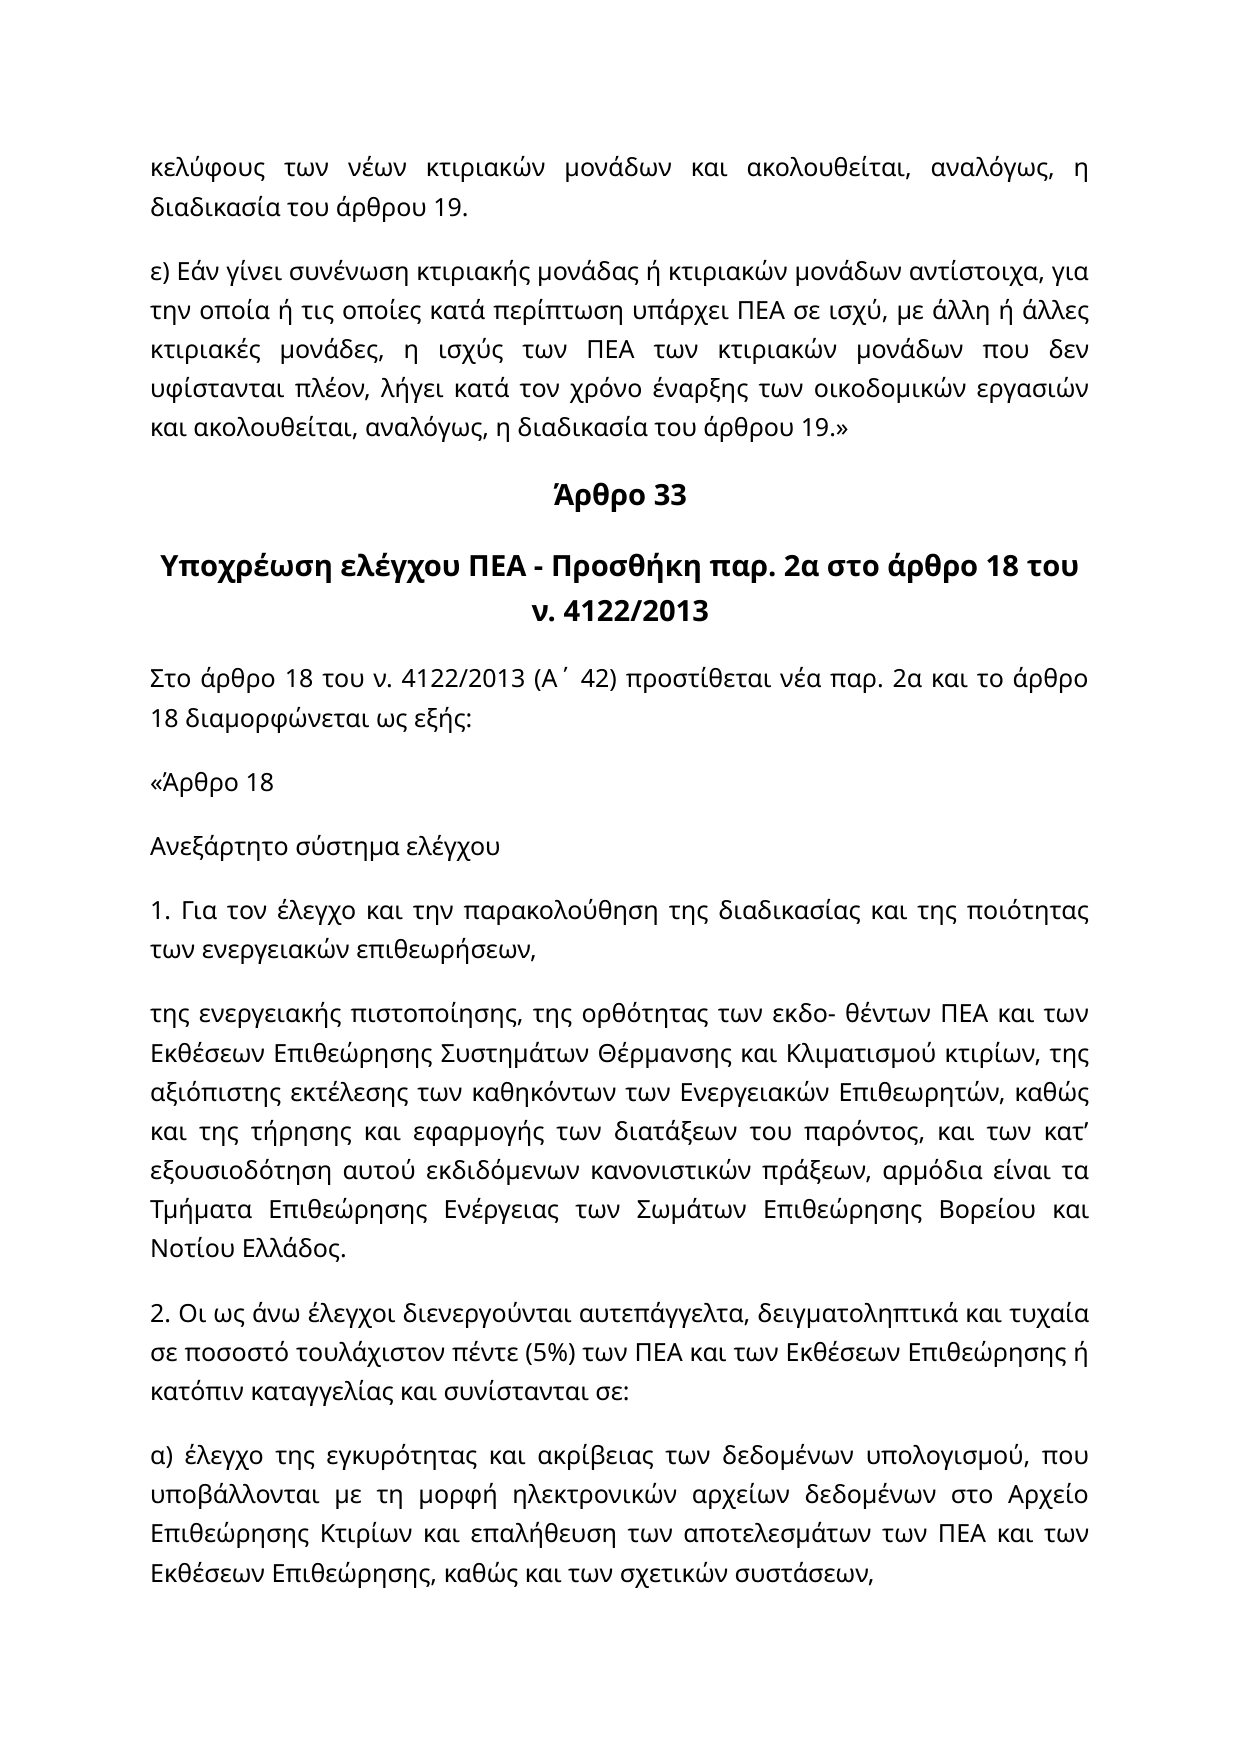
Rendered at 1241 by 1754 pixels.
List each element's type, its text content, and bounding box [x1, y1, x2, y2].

text ε) Εάν γίνει συνένωση κτιριακής μονάδας ή κτιριακών μονάδων αντίστοιχα, για την οποία ή τις οποίες κατά περίπτωση υπάρχει ΠΕΑ σε ισχύ, με άλλη ή άλλες κτιριακές μονάδες, η ισχύς των ΠΕΑ των κτιριακών μονάδων που δεν υφίστανται πλέον, λήγει κατά τον χρόνο έναρξης των οικοδομικών εργασιών και ακολουθείται, αναλόγως, η διαδικασία του άρθρου 19.» [150, 253, 1090, 444]
text Στο άρθρο 18 του ν. 4122/2013 (Α΄ 42) προστίθεται νέα παρ. 2α και το άρθρο 18 διαμορφώνεται ως εξής: [150, 661, 1090, 734]
text 2. Οι ως άνω έλεγχοι διενεργούνται αυτεπάγγελτα, δειγματοληπτικά και τυχαία σε ποσοστό τουλάχιστον πέντε (5%) των ΠΕΑ και των Εκθέσεων Επιθεώρησης ή κατόπιν καταγγελίας και συνίστανται σε: [150, 1295, 1090, 1408]
text α) έλεγχο της εγκυρότητας και ακρίβειας των δεδομένων υπολογισμού, που υποβάλλονται με τη μορφή ηλεκτρονικών αρχείων δεδομένων στο Αρχείο Επιθεώρησης Κτιρίων και επαλήθευση των αποτελεσμάτων των ΠΕΑ και των Εκθέσεων Επιθεώρησης, καθώς και των σχετικών συστάσεων, [150, 1438, 1090, 1589]
text κελύφους των νέων κτιριακών μονάδων και ακολουθείται, αναλόγως, η διαδικασία του άρθρου 19. [150, 150, 1090, 223]
subtitle Υποχρέωση ελέγχου ΠΕΑ - Προσθήκη παρ. 2α στο άρθρο 18 του ν. 4122/2013 [150, 545, 1090, 630]
text της ενεργειακής πιστοποίησης, της ορθότητας των εκδο- θέντων ΠΕΑ και των Εκθέσεων Επιθεώρησης Συστημάτων Θέρμανσης και Κλιματισμού κτιρίων, της αξιόπιστης εκτέλεσης των καθηκόντων των Ενεργειακών Επιθεωρητών, καθώς και της τήρησης και εφαρμογής των διατάξεων του παρόντος, και των κατ’ εξουσιοδότηση αυτού εκδιδόμενων κανονιστικών πράξεων, αρμόδια είναι τα Τμήματα Επιθεώρησης Ενέργειας των Σωμάτων Επιθεώρησης Βορείου και Νοτίου Ελλάδος. [150, 996, 1090, 1265]
subtitle Άρθρο 33 [150, 474, 1090, 514]
text «Άρθρο 18 [150, 764, 1090, 798]
text Ανεξάρτητο σύστημα ελέγχου [150, 828, 1090, 863]
text 1. Για τον έλεγχο και την παρακολούθηση της διαδικασίας και της ποιότητας των ενεργειακών επιθεωρήσεων, [150, 893, 1090, 966]
